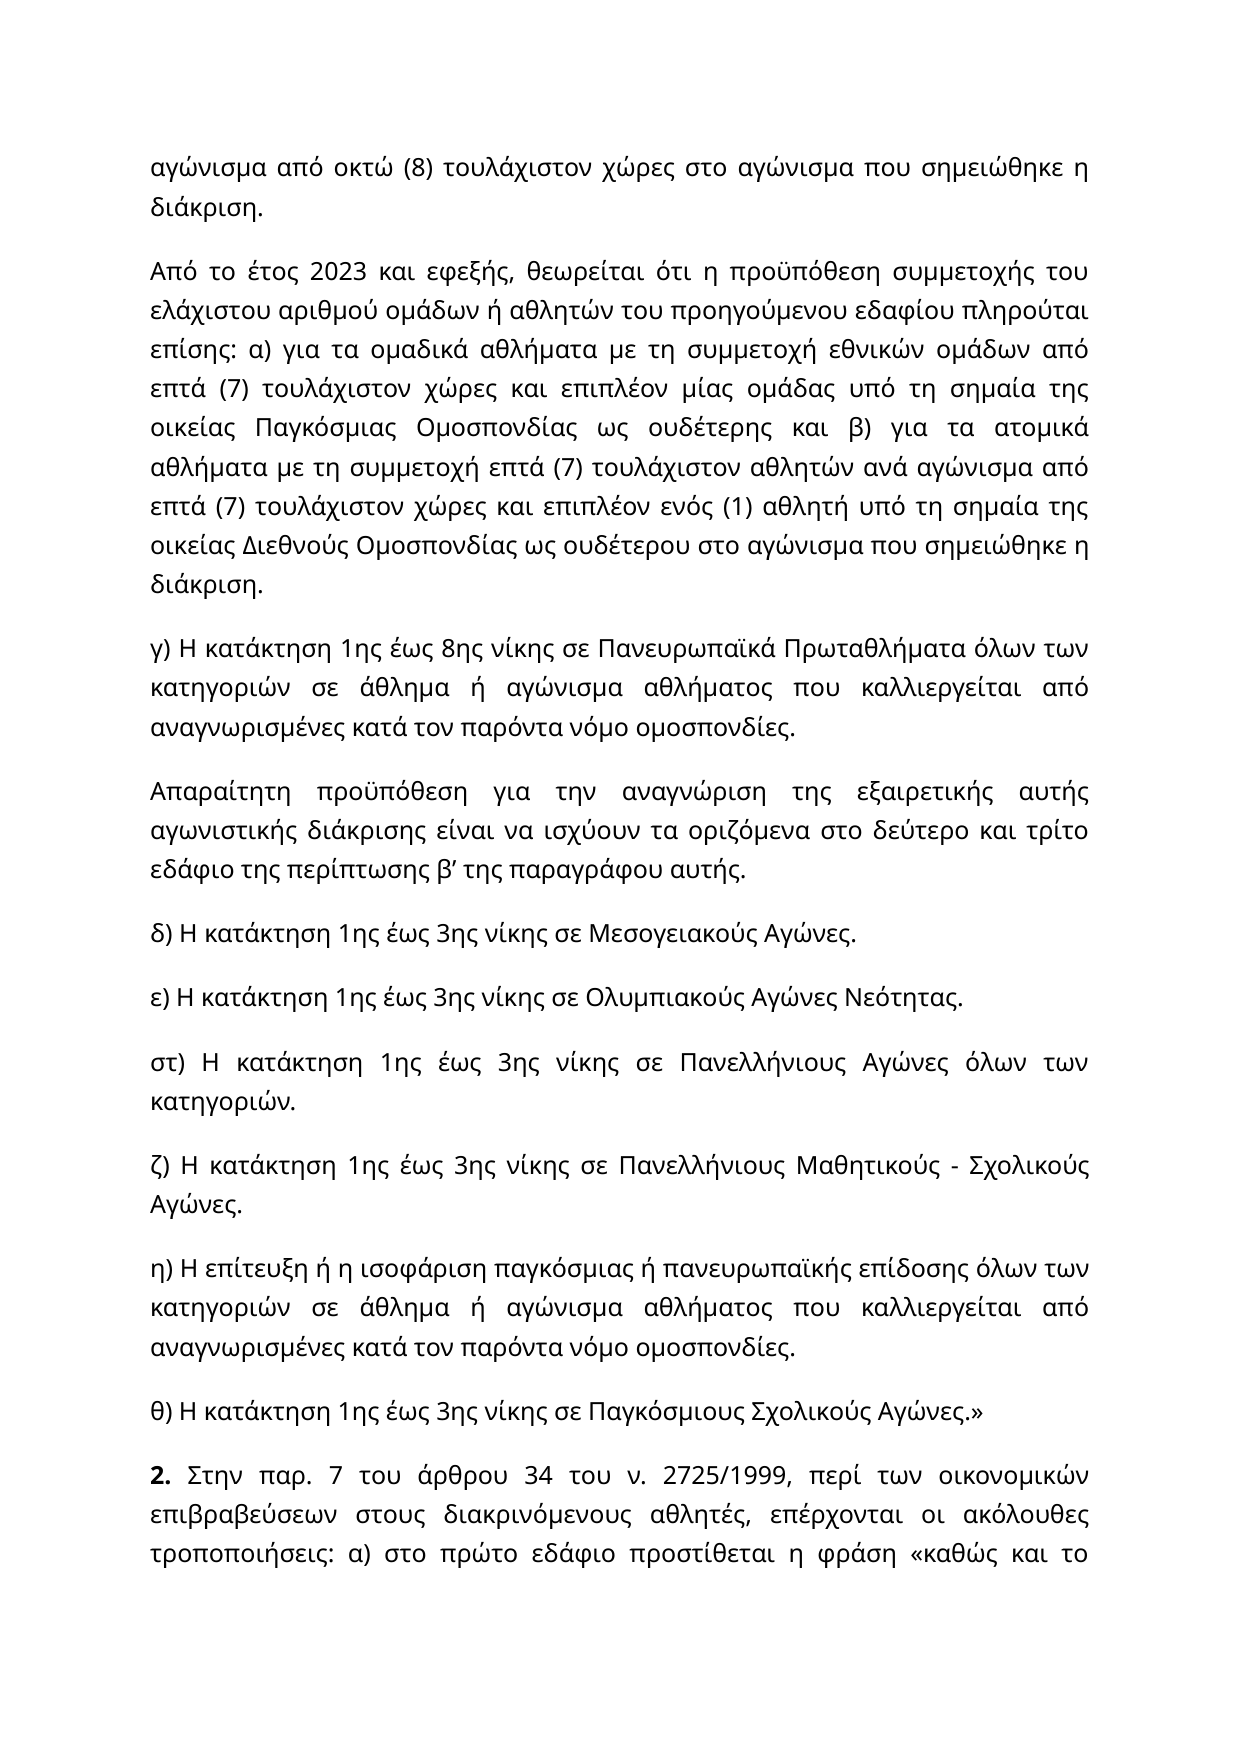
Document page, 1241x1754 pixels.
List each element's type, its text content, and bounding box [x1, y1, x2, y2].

text στ) Η κατάκτηση 1ης έως 3ης νίκης σε Πανελλήνιους Αγώνες όλων των κατηγοριών. [150, 1044, 1090, 1117]
text ε) Η κατάκτηση 1ης έως 3ης νίκης σε Ολυμπιακούς Αγώνες Νεότητας. [150, 980, 1090, 1014]
text θ) Η κατάκτηση 1ης έως 3ης νίκης σε Παγκόσμιους Σχολικούς Αγώνες.» [150, 1393, 1090, 1427]
text Απαραίτητη προϋπόθεση για την αναγνώριση της εξαιρετικής αυτής αγωνιστικής διάκρισης είναι να ισχύουν τα οριζόμενα στο δεύτερο και τρίτο εδάφιο της περίπτωσης β’ της παραγράφου αυτής. [150, 773, 1090, 886]
text αγώνισμα από οκτώ (8) τουλάχιστον χώρες στο αγώνισμα που σημειώθηκε η διάκριση. [150, 150, 1090, 223]
text ζ) Η κατάκτηση 1ης έως 3ης νίκης σε Πανελλήνιους Μαθητικούς - Σχολικούς Αγώνες. [150, 1147, 1090, 1221]
text Από το έτος 2023 και εφεξής, θεωρείται ότι η προϋπόθεση συμμετοχής του ελάχιστου αριθμού ομάδων ή αθλητών του προηγούμενου εδαφίου πληρούται επίσης: α) για τα ομαδικά αθλήματα με τη συμμετοχή εθνικών ομάδων από επτά (7) τουλάχιστον χώρες και επιπλέον μίας ομάδας υπό τη σημαία της οικείας Παγκόσμιας Ομοσπονδίας ως ουδέτερης και β) για τα ατομικά αθλήματα με τη συμμετοχή επτά (7) τουλάχιστον αθλητών ανά αγώνισμα από επτά (7) τουλάχιστον χώρες και επιπλέον ενός (1) αθλητή υπό τη σημαία της οικείας Διεθνούς Ομοσπονδίας ως ουδέτερου στο αγώνισμα που σημειώθηκε η διάκριση. [150, 253, 1090, 601]
text δ) Η κατάκτηση 1ης έως 3ης νίκης σε Μεσογειακούς Αγώνες. [150, 916, 1090, 950]
text γ) Η κατάκτηση 1ης έως 8ης νίκης σε Πανευρωπαϊκά Πρωταθλήματα όλων των κατηγοριών σε άθλημα ή αγώνισμα αθλήματος που καλλιεργείται από αναγνωρισμένες κατά τον παρόντα νόμο ομοσπονδίες. [150, 631, 1090, 743]
text 2. Στην παρ. 7 του άρθρου 34 του ν. 2725/1999, περί των οικονομικών επιβραβεύσεων στους διακρινόμενους αθλητές, επέρχονται οι ακόλουθες τροποποιήσεις: α) στο πρώτο εδάφιο προστίθεται η φράση «καθώς και το [150, 1457, 1090, 1570]
text η) Η επίτευξη ή η ισοφάριση παγκόσμιας ή πανευρωπαϊκής επίδοσης όλων των κατηγοριών σε άθλημα ή αγώνισμα αθλήματος που καλλιεργείται από αναγνωρισμένες κατά τον παρόντα νόμο ομοσπονδίες. [150, 1251, 1090, 1363]
